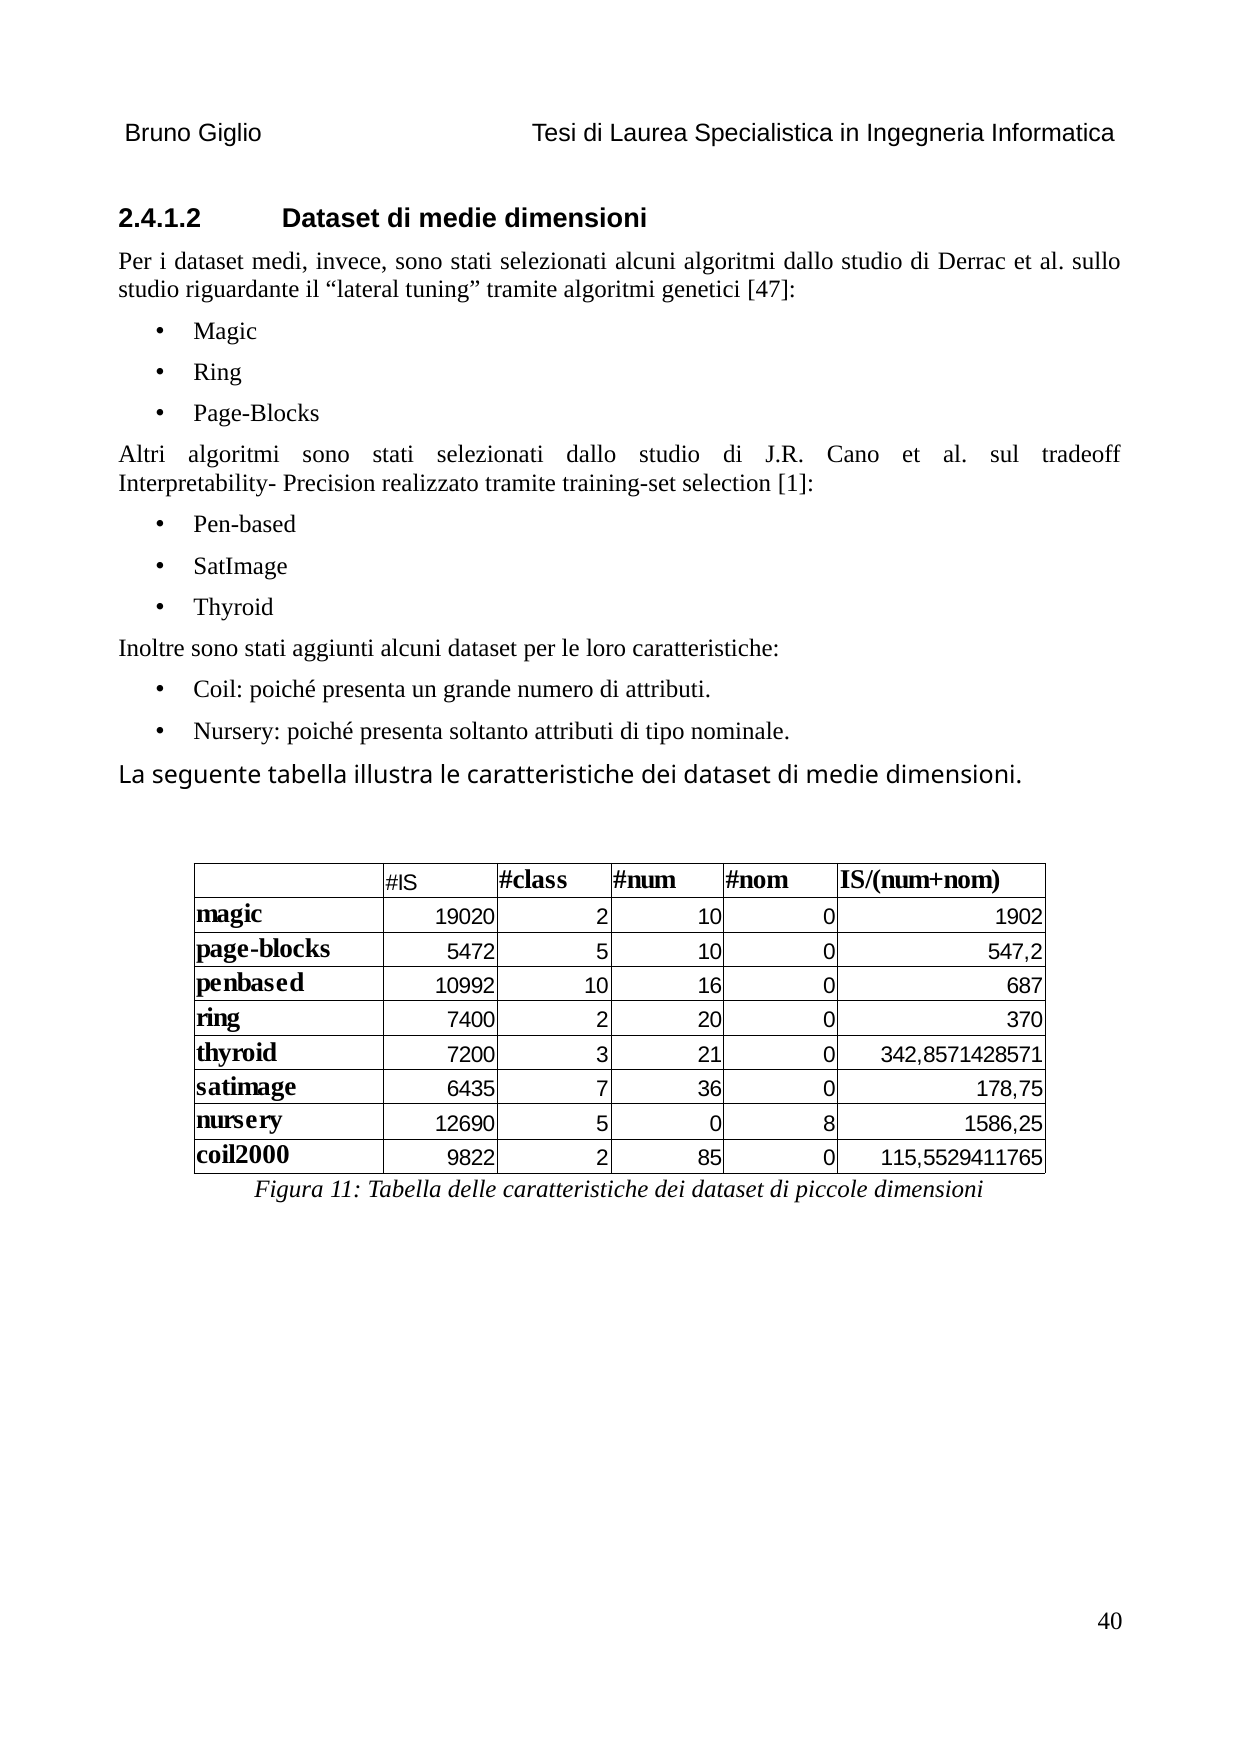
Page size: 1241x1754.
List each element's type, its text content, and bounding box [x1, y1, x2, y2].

list Nursery: poiché presenta soltanto attributi di tipo nominale. [156, 716, 1122, 744]
list Magic [156, 316, 1122, 344]
text Altri algoritmi sono stati selezionati dallo studio di J.R. Cano et al. sul tradeoff Interpretability- Precision realizzato tramite training-set selection [1]: [118, 439, 1122, 497]
list Thyroid [156, 592, 1122, 621]
list SatImage [156, 551, 1122, 579]
list Ring [156, 357, 1122, 386]
text Inoltre sono stati aggiunti alcuni dataset per le loro caratteristiche: [118, 633, 1122, 662]
list Pen-based [156, 509, 1122, 538]
text Per i dataset medi, invece, sono stati selezionati alcuni algoritmi dallo studio di Derrac et al. sullo studio riguardante il “lateral tuning” tramite algoritmi genetici [47]: [118, 246, 1122, 303]
list Page-Blocks [156, 398, 1122, 427]
subtitle Dataset di medie dimensioni [118, 202, 1122, 233]
list Coil: poiché presenta un grande numero di attributi. [156, 674, 1122, 703]
text La seguente tabella illustra le caratteristiche dei dataset di medie dimensioni. [118, 757, 1122, 791]
text Figura 11: Tabella delle caratteristiche dei dataset di piccole dimensioni [193, 863, 1047, 1203]
